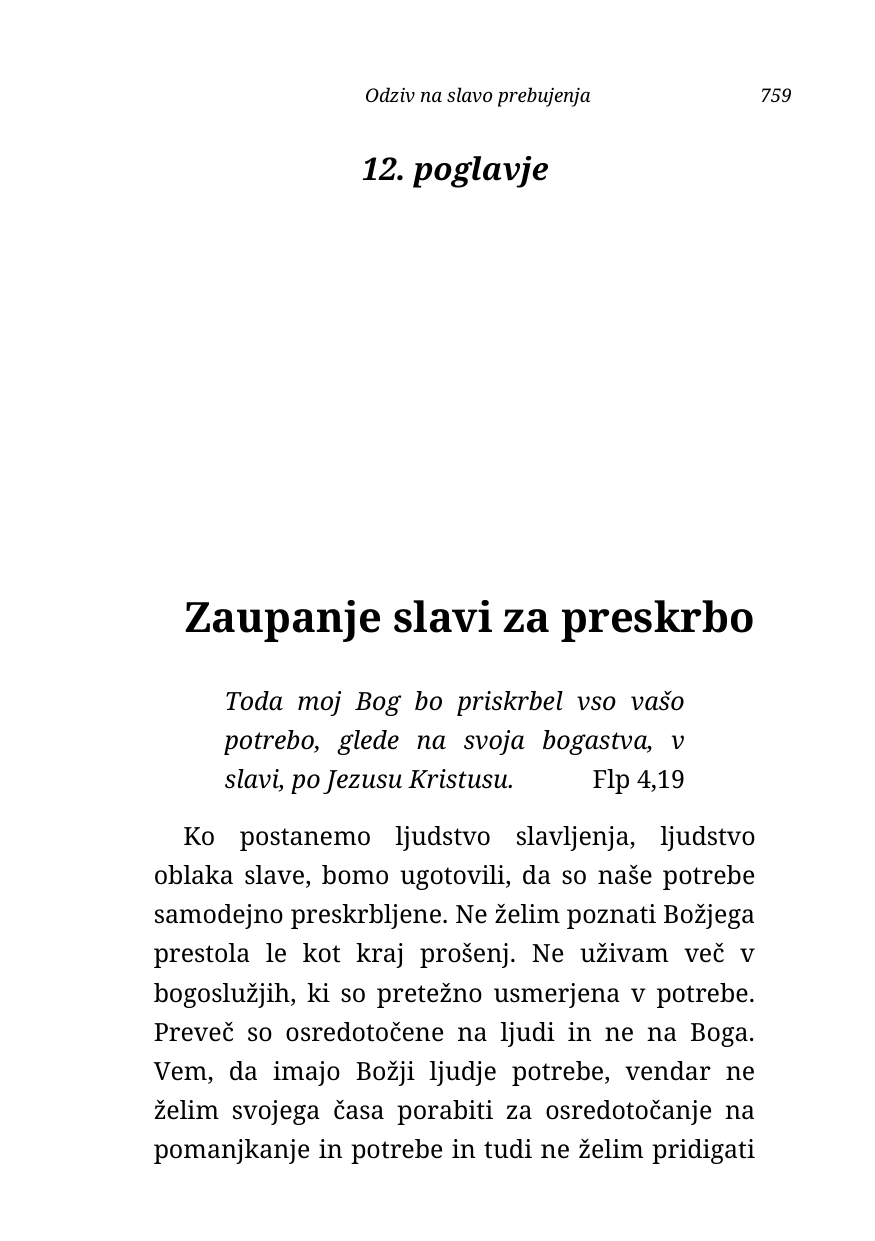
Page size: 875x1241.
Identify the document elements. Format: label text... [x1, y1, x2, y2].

subtitle Zaupanje slavi za preskrbo [153, 588, 756, 645]
text Ko postanemo ljudstvo slavljenja, ljudstvo oblaka slave, bomo ugotovili, da so naše potrebe samodejno preskrbljene. Ne želim poznati Božjega prestola le kot kraj prošenj. Ne uživam več v bogoslužjih, ki so pretežno usmerjena v potrebe. Preveč so osredotočene na ljudi in ne na Boga. Vem, da imajo Božji ljudje potrebe, vendar ne želim svojega časa porabiti za osredotočanje na pomanjkanje in potrebe in tudi ne želim pridigati [153, 818, 756, 1166]
subtitle 12. poglavje [153, 147, 756, 189]
text Toda moj Bog bo priskrbel vso vašo potrebo, glede na svoja bogastva, v slavi, po Jezusu Kristusu. Flp 4,19 [224, 683, 685, 796]
